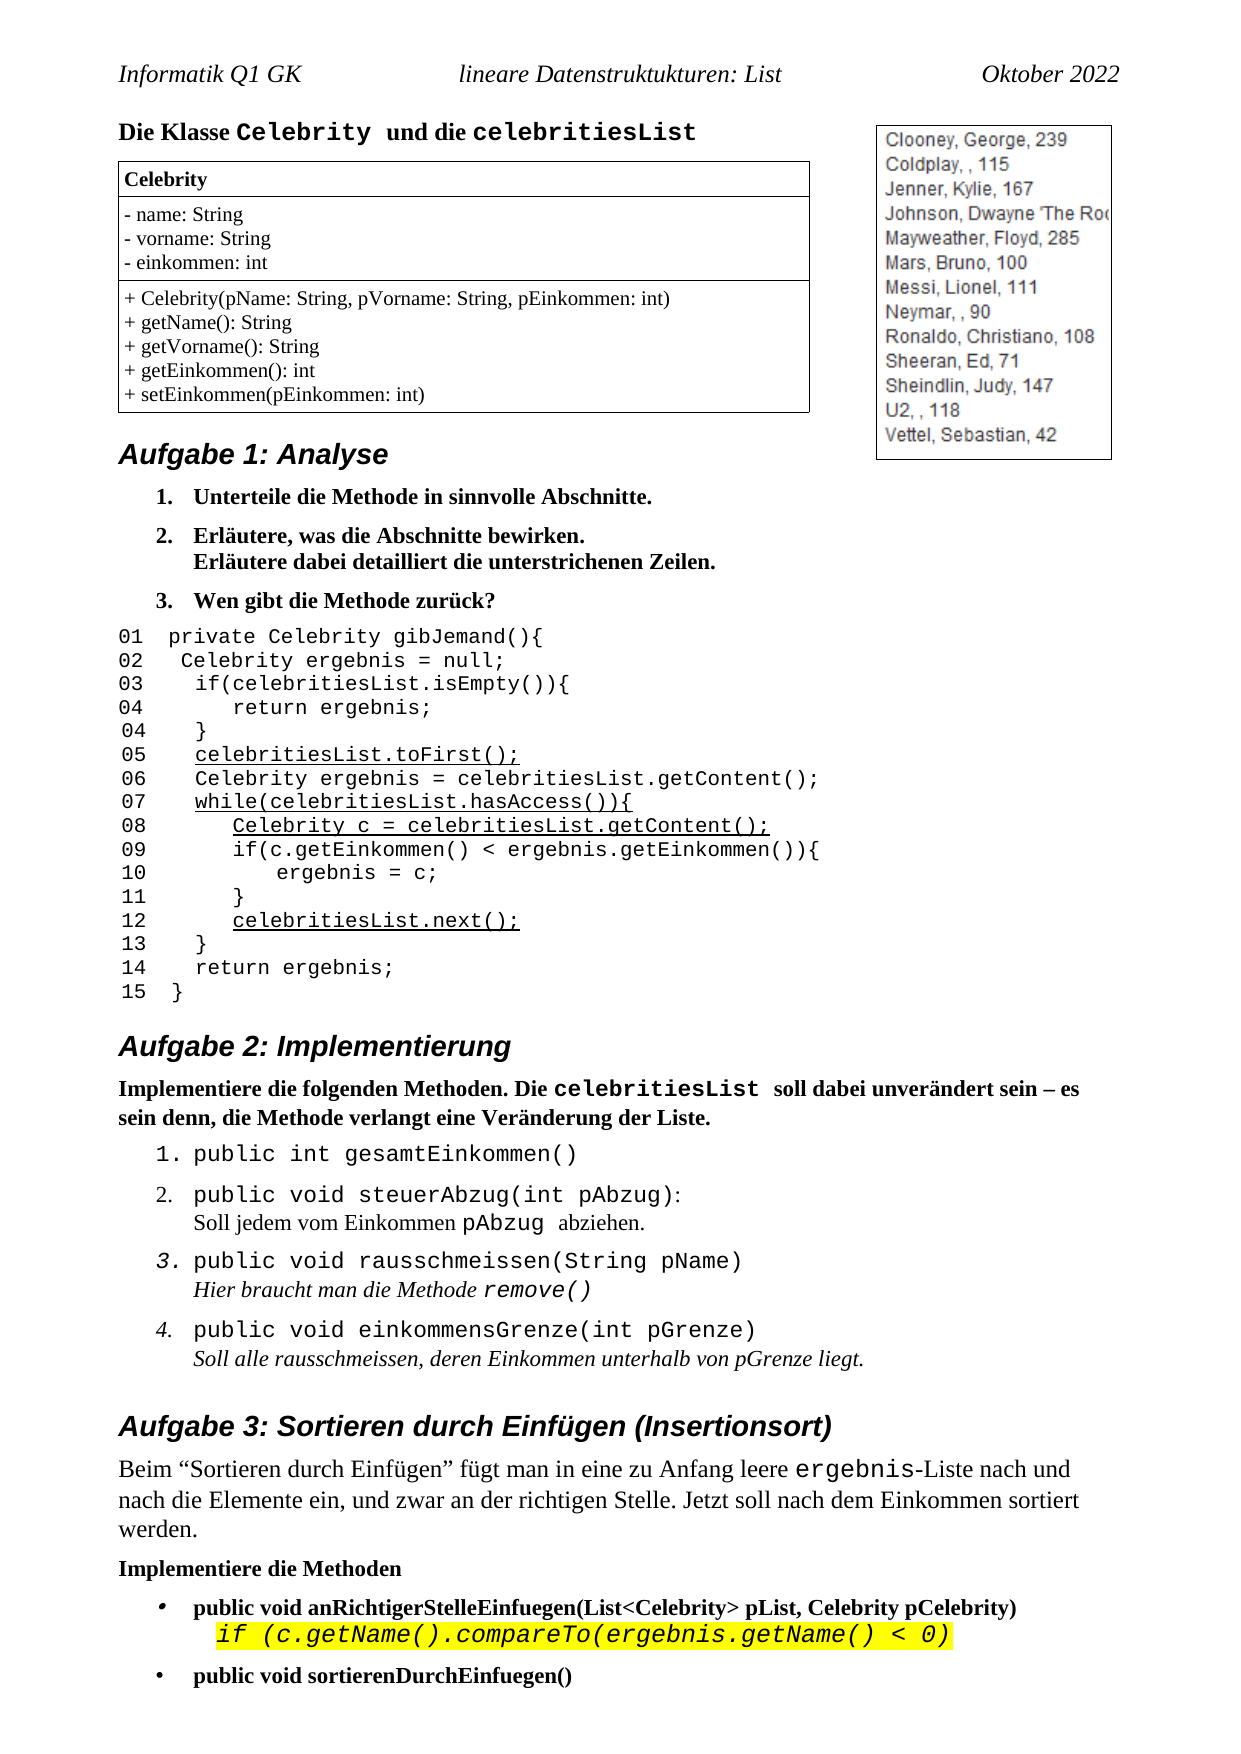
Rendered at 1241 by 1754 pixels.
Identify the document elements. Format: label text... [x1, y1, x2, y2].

table_header Celebrity [119, 162, 809, 196]
list public void steuerAbzug(int pAbzug): Soll jedem vom Einkommen pAbzug abziehen. [156, 1181, 1122, 1237]
text 07 while(celebritiesList.hasAccess()){ [118, 791, 1122, 815]
text Implementiere die folgenden Methoden. Die celebritiesList soll dabei unverändert sein – es sein denn, die Methode verlangt eine Veränderung der Liste. [118, 1075, 1122, 1130]
table_cell - name: String - vorname: String - einkommen: int [119, 197, 809, 280]
text 02 Celebrity ergebnis = null; [118, 649, 1122, 673]
table_cell + Celebrity(pName: String, pVorname: String, pEinkommen: int) + getName(): String + getVorname(): String + getEinkommen(): int + setEinkommen(pEinkommen: int) [119, 281, 809, 412]
picture [878, 128, 1109, 457]
text 11 } [118, 886, 1122, 910]
text Die Klasse Celebrity und die celebritiesList [118, 117, 1122, 148]
text 08 Celebrity c = celebritiesList.getContent(); [118, 815, 1122, 839]
list public int gesamtEinkommen() [156, 1142, 1122, 1168]
list public void sortierenDurchEinfuegen() [156, 1662, 1122, 1689]
list public void einkommensGrenze(int pGrenze) Soll alle rausschmeissen, deren Einkommen unterhalb von pGrenze liegt. [156, 1316, 1122, 1371]
text 10 ergebnis = c; [118, 862, 1122, 886]
text 13 } [118, 933, 1122, 957]
text 06 Celebrity ergebnis = celebritiesList.getContent(); [118, 768, 1122, 791]
text Implementiere die Methoden [118, 1555, 1122, 1582]
text 01 private Celebrity gibJemand(){ [118, 626, 1122, 649]
list public void rausschmeissen(String pName) Hier braucht man die Methode remove() [156, 1250, 1122, 1304]
text 15 } [118, 981, 1122, 1004]
text 05 celebritiesList.toFirst(); [118, 744, 1122, 768]
text Beim “Sortieren durch Einfügen” fügt man in eine zu Anfang leere ergebnis-Liste nach und nach die Elemente ein, und zwar an der richtigen Stelle. Jetzt soll nach dem Einkommen sortiert werden. [118, 1454, 1122, 1543]
list public void anRichtigerStelleEinfuegen(List<Celebrity> pList, Celebrity pCelebrity) if (c.getName().compareTo(ergebnis.getName() < 0) [156, 1594, 1122, 1650]
list Wen gibt die Methode zurück? [156, 587, 1122, 613]
subtitle Aufgabe 2: Implementierung [118, 1029, 1122, 1063]
text 04 return ergebnis; [118, 697, 1122, 721]
subtitle Aufgabe 3: Sortieren durch Einfügen (Insertionsort) [118, 1408, 1122, 1442]
text 14 return ergebnis; [118, 957, 1122, 981]
text 09 if(c.getEinkommen() < ergebnis.getEinkommen()){ [118, 839, 1122, 862]
text 04 } [118, 721, 1122, 744]
text 12 celebritiesList.next(); [118, 910, 1122, 933]
subtitle Aufgabe 1: Analyse [118, 437, 1122, 471]
list Unterteile die Methode in sinnvolle Abschnitte. [156, 483, 1122, 509]
list Erläutere, was die Abschnitte bewirken. Erläutere dabei detailliert die unterstrichenen Zeilen. [156, 522, 1122, 574]
text 03 if(celebritiesList.isEmpty()){ [118, 673, 1122, 697]
